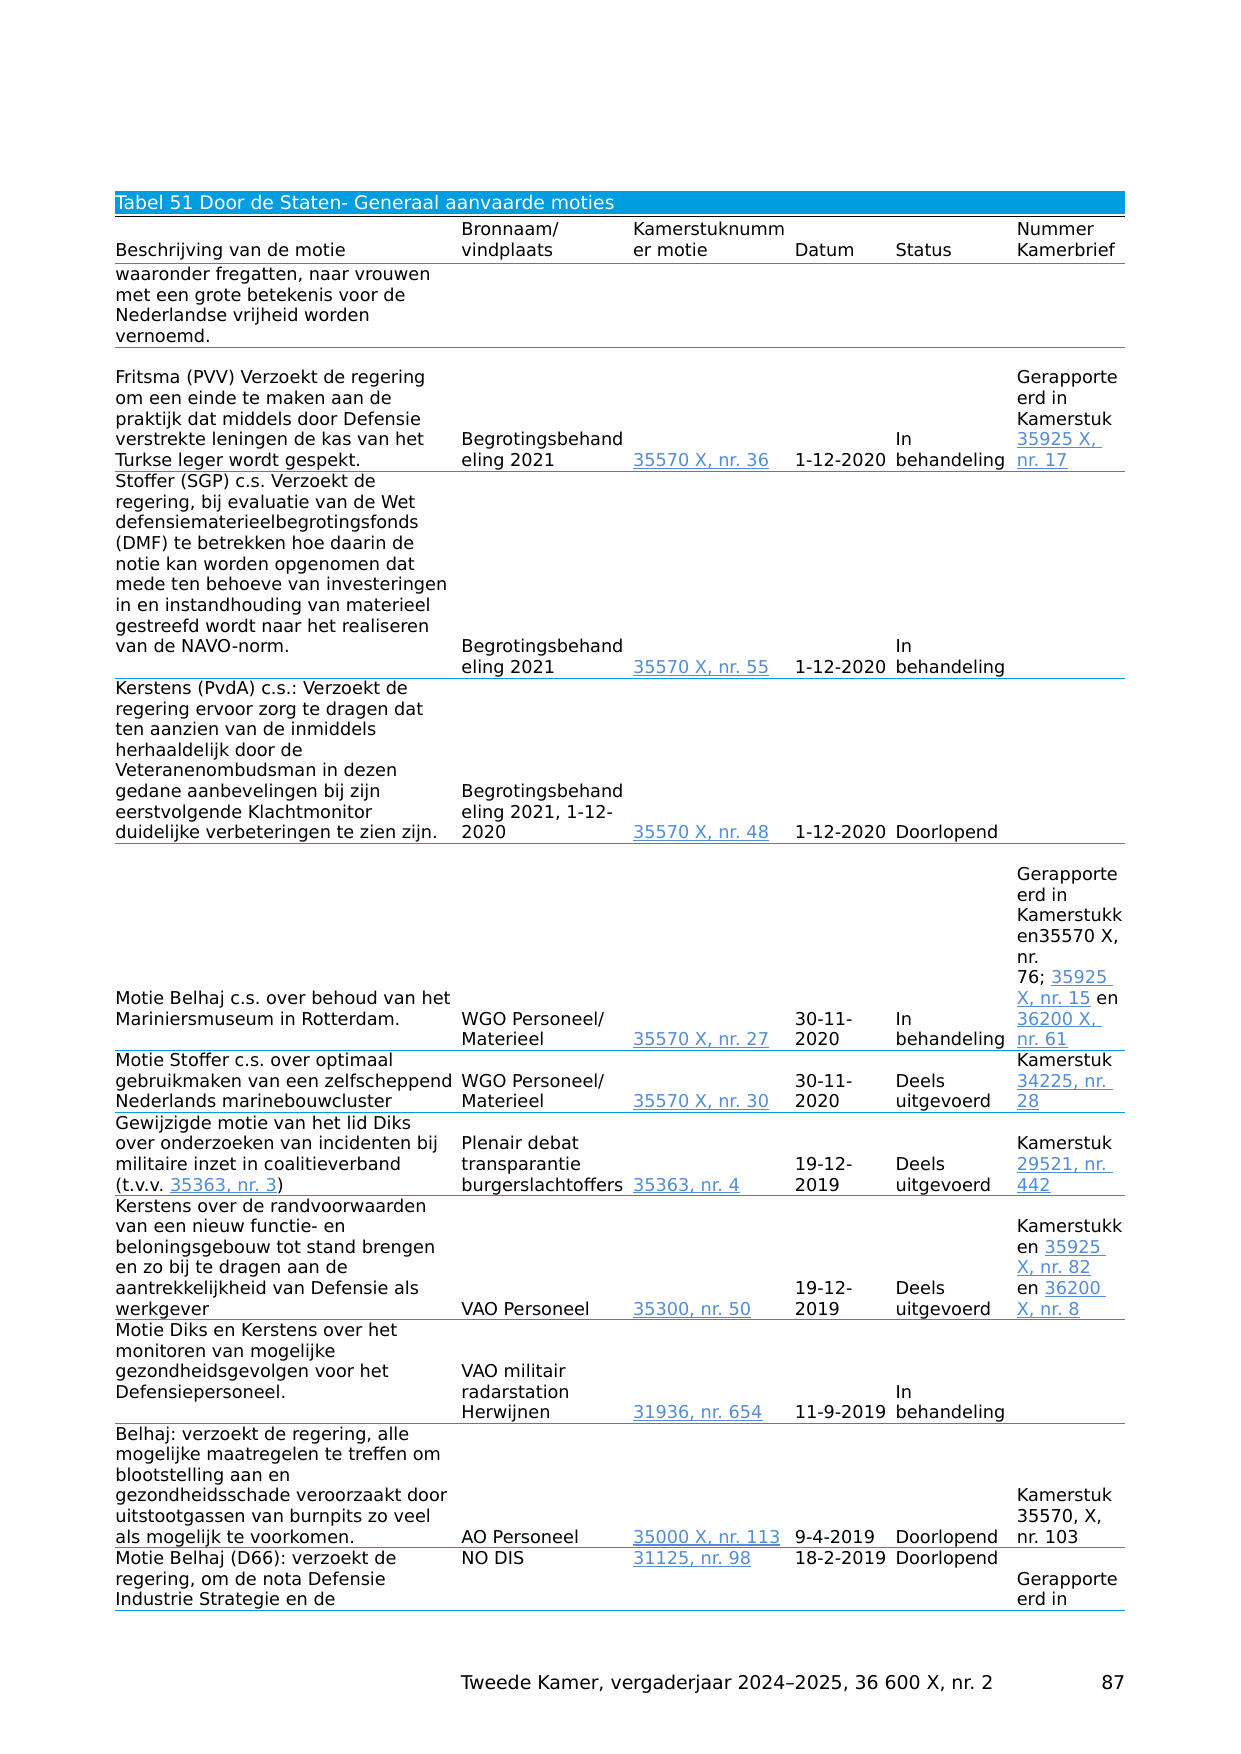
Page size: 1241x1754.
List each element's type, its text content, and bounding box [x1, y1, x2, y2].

table_cell [1014, 472, 1125, 677]
table_cell [1014, 264, 1125, 346]
table_cell 11-9-2019 [792, 1320, 892, 1423]
table_cell [1014, 679, 1125, 843]
table_cell Datum [792, 217, 892, 263]
table_cell NO DIS [458, 1548, 630, 1610]
table_cell ​Motie Diks en Kerstens over het monitoren van mogelijke gezondheidsgevolgen voor het Defensiepersoneel. [115, 1320, 458, 1423]
table_cell Stoffer (SGP) c.s. Verzoekt de regering, bij evaluatie van de Wet defensiematerieelbegrotingsfonds (DMF) te betrekken hoe daarin de notie kan worden opgenomen dat mede ten behoeve van investeringen in en instandhouding van materieel gestreefd wordt naar het realiseren van de NAVO-norm. [115, 472, 458, 677]
table_cell 35570 X, nr. 55 [630, 472, 792, 677]
table_cell 30-11-2020 [792, 844, 892, 1050]
table_cell 35300, nr. 50 [630, 1196, 792, 1319]
table_cell In behandeling [893, 844, 1014, 1050]
table_cell Doorlopend [893, 1424, 1014, 1547]
table_cell Kerstens over de randvoorwaarden van een nieuw functie- en beloningsgebouw tot stand brengen en zo bij te dragen aan de aantrekkelijkheid van Defensie als werkgever [115, 1196, 458, 1319]
table_cell 35000 X, nr. 113 [630, 1424, 792, 1547]
table_cell Deels uitgevoerd [893, 1196, 1014, 1319]
table_cell 35363, nr. 4 [630, 1113, 792, 1195]
table_cell [1014, 1320, 1125, 1423]
table_cell 1-12-2020 [792, 472, 892, 677]
table_cell Motie Stoffer c.s. over optimaal gebruikmaken van een zelfscheppend Nederlands marinebouwcluster [115, 1051, 458, 1112]
table_cell Doorlopend [893, 1548, 1014, 1610]
table_cell Begrotingsbehandeling 2021 [458, 348, 630, 471]
table_cell Begrotingsbehandeling 2021 [458, 472, 630, 677]
table_cell 31125, nr. 98 [630, 1548, 792, 1610]
table_cell 9-4-2019 [792, 1424, 892, 1547]
table_cell Deels uitgevoerd [893, 1113, 1014, 1195]
table_cell ​Gerapporteerd in Kamerstuk 35925 X, nr. 17 [1014, 348, 1125, 471]
table_cell 30-11-2020 [792, 1051, 892, 1112]
table_cell Nummer Kamerbrief [1014, 217, 1125, 263]
table_cell 31936, nr. 654 [630, 1320, 792, 1423]
table_cell In behandeling [893, 348, 1014, 471]
table_cell AO Personeel [458, 1424, 630, 1547]
table_cell WGO Personeel/ Materieel [458, 1051, 630, 1112]
table_cell ​Gerapporteerd in Kamerstukken35570 X, nr. 76; 35925 X, nr. 15 en 36200 X, nr. 61 [1014, 844, 1125, 1050]
table_cell Plenair debat transparantie burgerslachtoffers [458, 1113, 630, 1195]
table_cell 35570 X, nr. 36 [630, 348, 792, 471]
table_cell Begrotingsbehandeling 2021, 1-12-2020 [458, 679, 630, 843]
table_cell Kerstens (PvdA) c.s.:​ Verzoekt de regering ervoor zorg te dragen dat ten aanzien van de inmiddels herhaaldelijk door de Veteranenombudsman in dezen gedane aanbevelingen bij zijn eerstvolgende Klachtmonitor duidelijke verbeteringen te zien zijn. [115, 679, 458, 843]
table_cell 1-12-2020 [792, 679, 892, 843]
table_cell Bronnaam/ vindplaats [458, 217, 630, 263]
table_cell In behandeling [893, 1320, 1014, 1423]
table_cell [630, 264, 792, 346]
table_cell 35570 X, nr. 48 [630, 679, 792, 843]
table_cell ​Kamerstukken 35925 X, nr. 82 en 36200 X, nr. 8 [1014, 1196, 1125, 1319]
table_cell Fritsma ​(PVV) Verzoekt de regering om een einde te maken aan de praktijk dat middels door Defensie verstrekte leningen de kas van het Turkse leger wordt gespekt. [115, 348, 458, 471]
table_cell Kamerstuknummer motie [630, 217, 792, 263]
table_cell 35570 X, nr. 30 [630, 1051, 792, 1112]
table_cell [458, 264, 630, 346]
table_cell Belhaj: verzoekt de regering, alle mogelijke maatregelen te treffen om blootstelling aan en gezondheidsschade veroorzaakt door uitstootgassen van burnpits zo veel als mogelijk te voorkomen. [115, 1424, 458, 1547]
table_cell WGO Personeel/ Materieel [458, 844, 630, 1050]
table_cell [893, 264, 1014, 346]
table_cell 19-12-2019 [792, 1196, 892, 1319]
table_cell Kamerstuk 29521, nr. 442 [1014, 1113, 1125, 1195]
table_cell Kamerstuk 34225, nr. 28 [1014, 1051, 1125, 1112]
table_cell Beschrijving van de motie [115, 217, 458, 263]
table_cell Doorlopend [893, 679, 1014, 843]
table_cell 35570 X, nr. 27 [630, 844, 792, 1050]
table_cell Gewijzigde motie van het lid Diks over onderzoeken van incidenten bij militaire inzet in coalitieverband (t.v.v. 35363, nr. 3) [115, 1113, 458, 1195]
table_cell 19-12-2019 [792, 1113, 892, 1195]
table_cell ​Gerapporteerd in [1014, 1548, 1125, 1610]
table_cell Motie Belhaj c.s. over behoud van het Mariniersmuseum in Rotterdam. [115, 844, 458, 1050]
table_cell waaronder fregatten, naar vrouwen met een grote betekenis voor de Nederlandse vrijheid worden vernoemd. [115, 264, 458, 346]
table_cell 18-2-2019 [792, 1548, 892, 1610]
table_cell Deels uitgevoerd [893, 1051, 1014, 1112]
table_cell In behandeling [893, 472, 1014, 677]
table_cell VAO militair radarstation Herwijnen [458, 1320, 630, 1423]
table_cell Motie Belhaj (D66): verzoekt de regering, om de nota Defensie Industrie Strategie en de [115, 1548, 458, 1610]
table_cell Kamerstuk ​35570, X, nr. 103 [1014, 1424, 1125, 1547]
table_cell VAO Personeel [458, 1196, 630, 1319]
table_cell Status [893, 217, 1014, 263]
table_cell [792, 264, 892, 346]
table_cell 1-12-2020 [792, 348, 892, 471]
